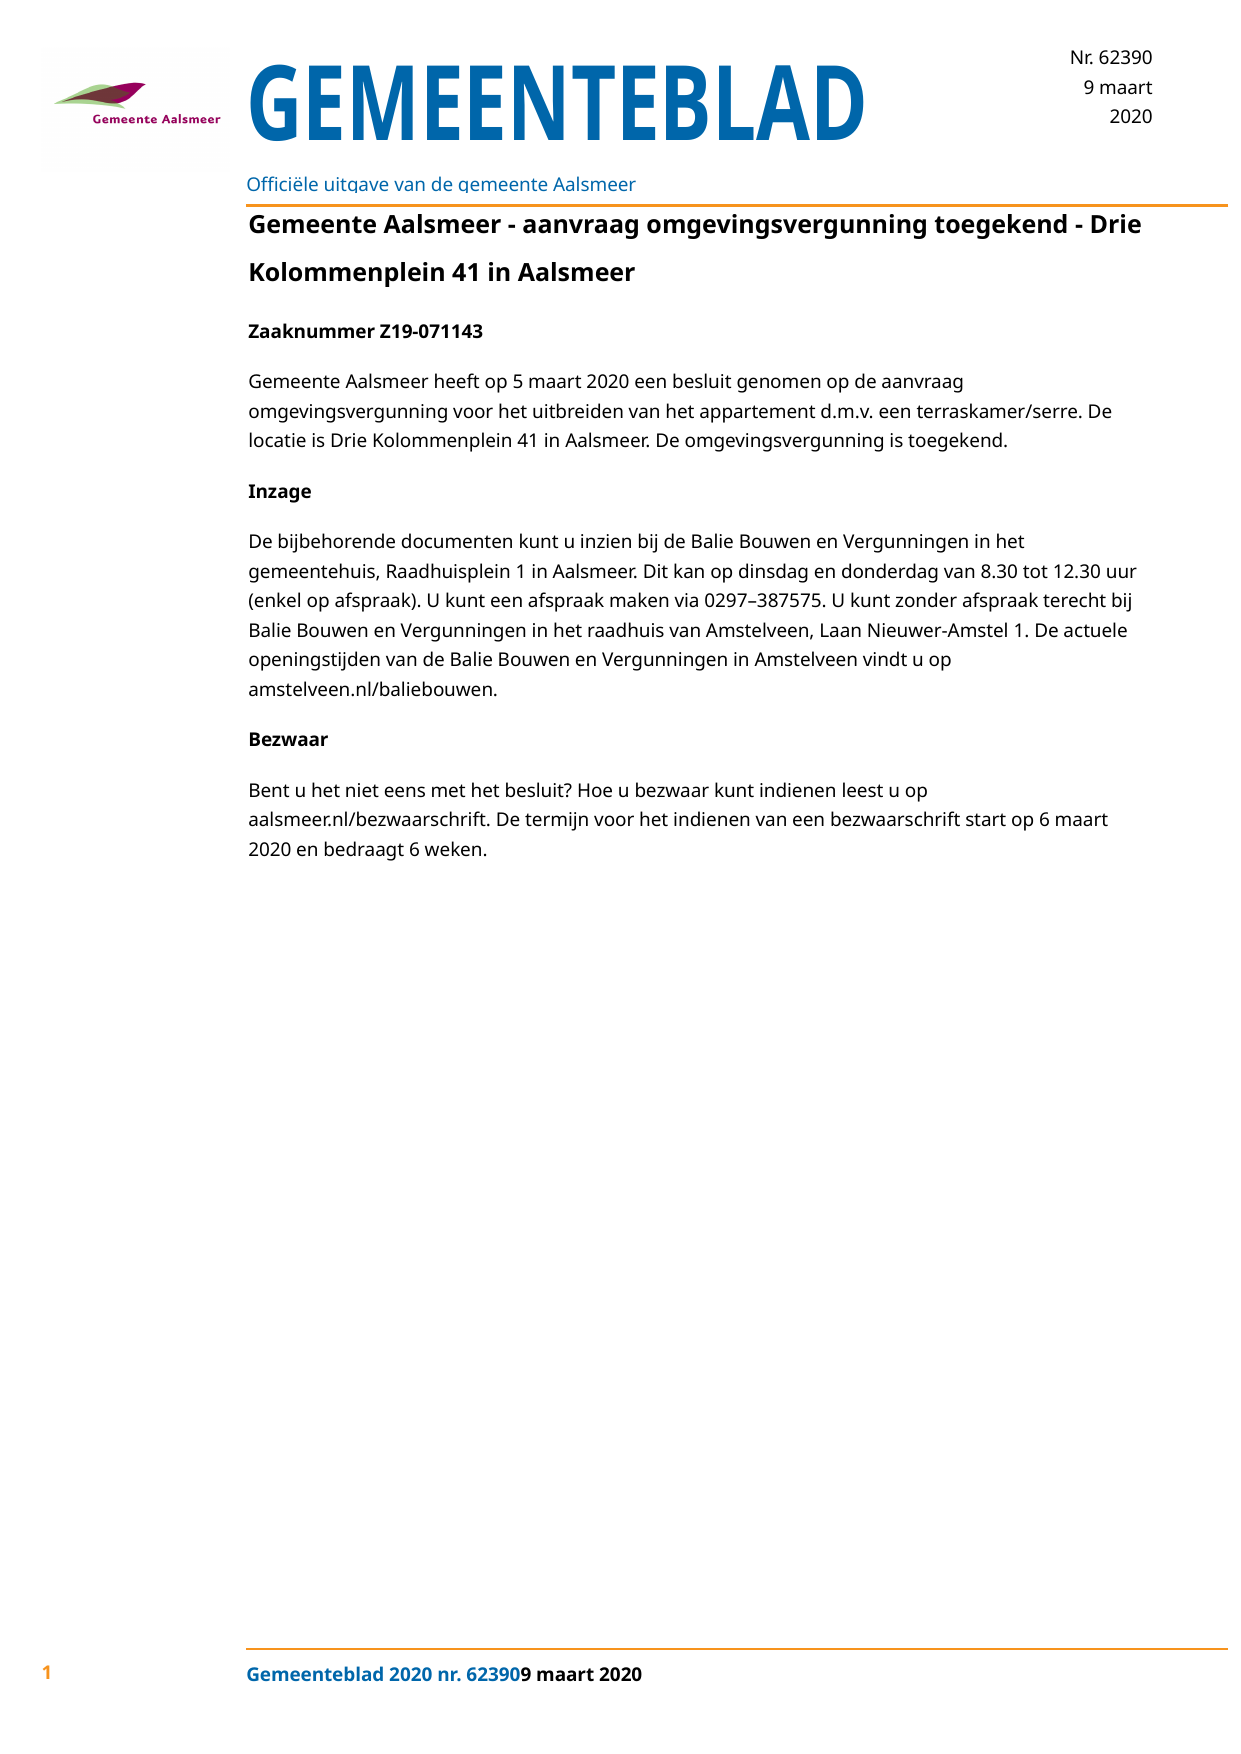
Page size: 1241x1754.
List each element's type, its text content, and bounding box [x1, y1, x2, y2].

text De bijbehorende documenten kunt u inzien bij de Balie Bouwen en Vergunningen in het gemeentehuis, Raadhuisplein 1 in Aalsmeer. Dit kan op dinsdag en donderdag van 8.30 tot 12.30 uur (enkel op afspraak). U kunt een afspraak maken via 0297–387575. U kunt zonder afspraak terecht bij Balie Bouwen en Vergunningen in het raadhuis van Amstelveen, Laan Nieuwer-Amstel 1. De actuele openingstijden van de Balie Bouwen en Vergunningen in Amstelveen vindt u op amstelveen.nl/baliebouwen. [248, 528, 1152, 702]
picture [41, 47, 231, 172]
text Zaaknummer Z19-071143 [248, 318, 1152, 344]
text Bezwaar [248, 727, 1152, 752]
text Inzage [248, 478, 1152, 504]
text Gemeente Aalsmeer heeft op 5 maart 2020 een besluit genomen op de aanvraag omgevingsvergunning voor het uitbreiden van het appartement d.m.v. een terraskamer/serre. De locatie is Drie Kolommenplein 41 in Aalsmeer. De omgevingsvergunning is toegekend. [248, 368, 1152, 453]
text Bent u het niet eens met het besluit? Hoe u bezwaar kunt indienen leest u op aalsmeer.nl/bezwaarschrift. De termijn voor het indienen van een bezwaarschrift start op 6 maart 2020 en bedraagt 6 weken. [248, 777, 1152, 862]
text Gemeente Aalsmeer - aanvraag omgevingsvergunning toegekend - Drie Kolommenplein 41 in Aalsmeer [248, 207, 1152, 288]
